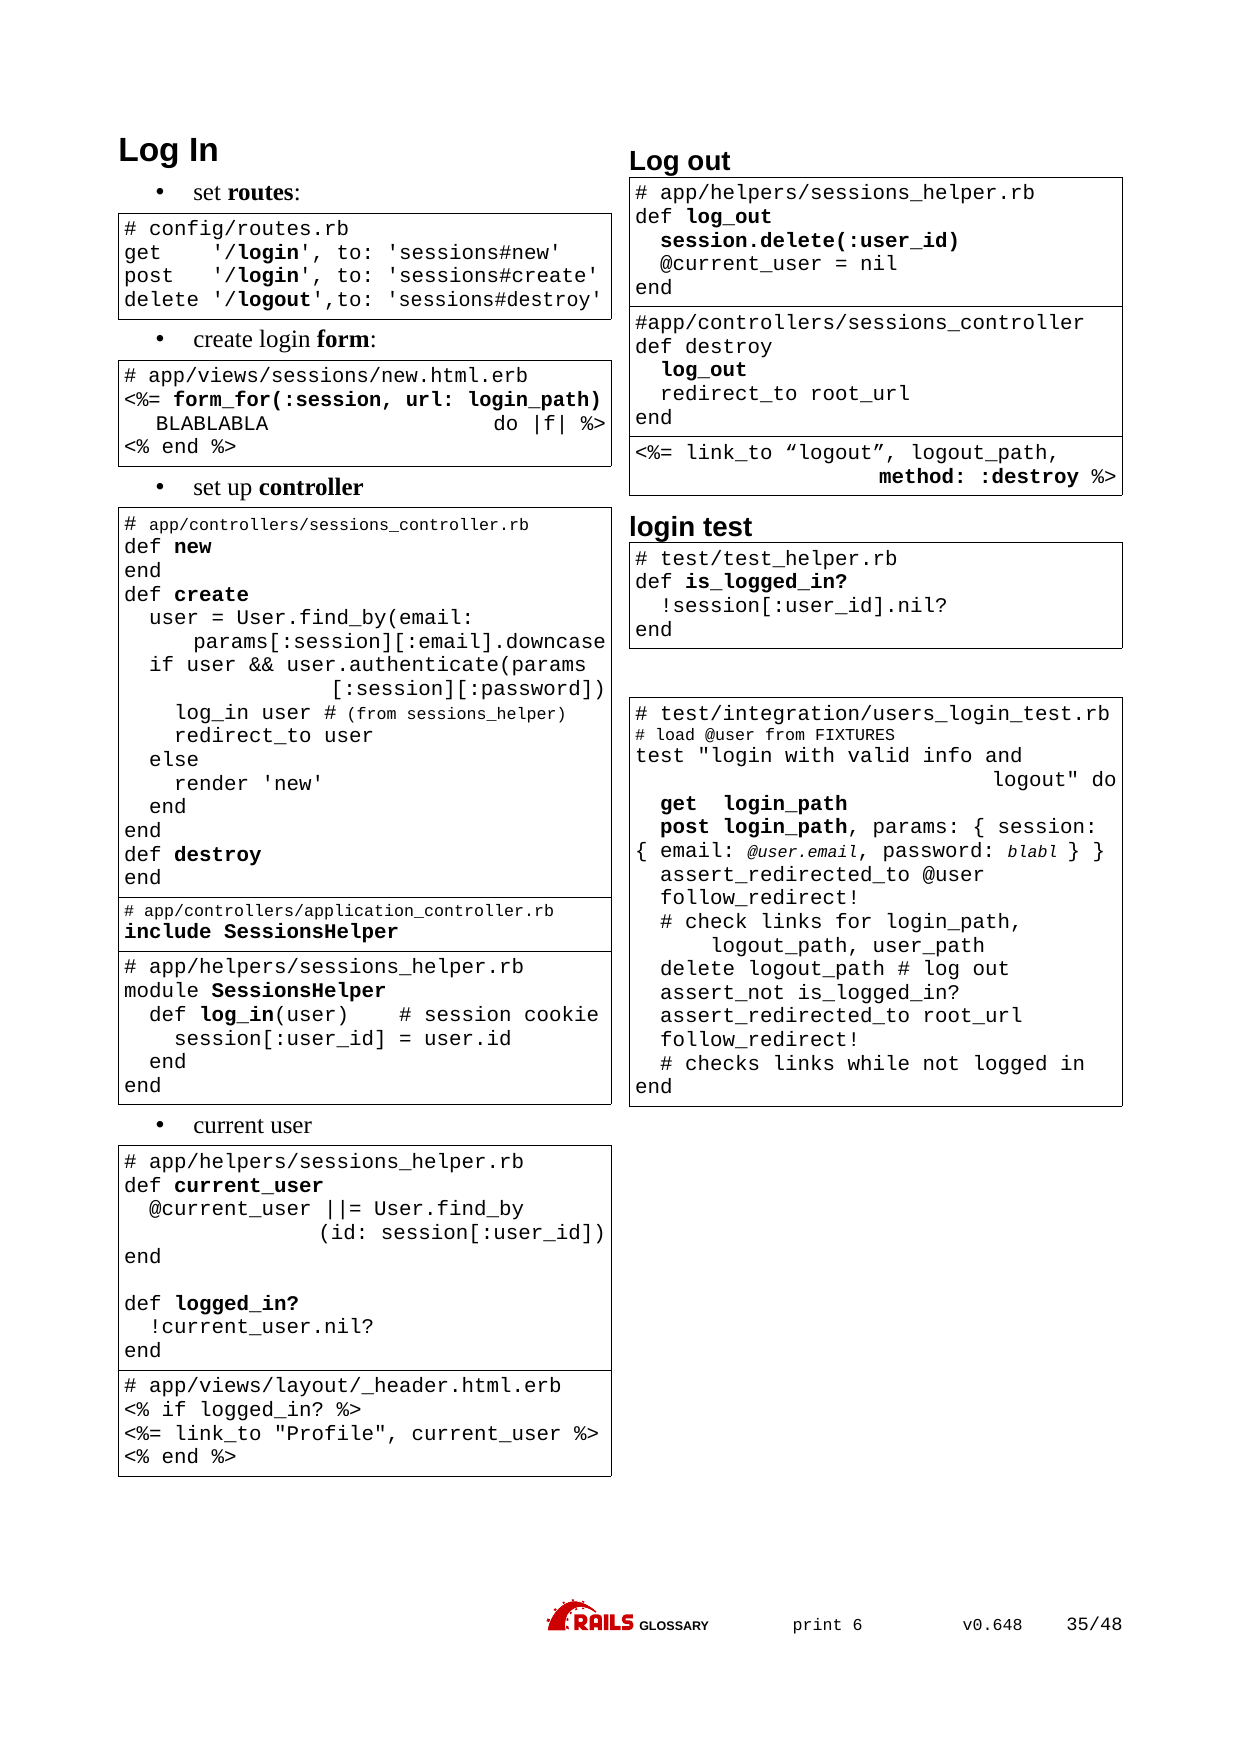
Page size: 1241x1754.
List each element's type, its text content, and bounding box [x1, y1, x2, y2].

table_cell <%= link_to “logout”, logout_path, method: :destroy %> [630, 437, 1122, 495]
table_header # app/helpers/sessions_helper.rb def current_user @current_user ||= User.find_by (id: session[:user_id]) end def logged_in? !current_user.nil? end [119, 1146, 611, 1369]
table_cell # app/helpers/sessions_helper.rb module SessionsHelper def log_in(user) # session cookie session[:user_id] = user.id end end [119, 952, 611, 1104]
table_header # app/views/sessions/new.html.erb <%= form_for(:session, url: login_path) BLABLABLA do |f| %> <% end %> [119, 361, 611, 466]
subtitle Log In [118, 130, 611, 168]
subtitle Log out [629, 145, 1122, 177]
table_header # config/routes.rb get '/login', to: 'sessions#new' post '/login', to: 'sessions#create' delete '/logout',to: 'sessions#destroy' [119, 214, 611, 318]
table_header # test/integration/users_login_test.rb # load @user from FIXTURES test "login with valid info and logout" do get login_path post login_path, params: { session: { email: @user.email, password: blabl } } assert_redirected_to @user follow_redirect! # check links for login_path, logout_path, user_path delete logout_path # log out assert_not is_logged_in? assert_redirected_to root_url follow_redirect! # checks links while not logged in end [630, 698, 1122, 1106]
list create login form: [156, 324, 611, 353]
list set up controller [156, 472, 611, 501]
table_header # app/helpers/sessions_helper.rb def log_out session.delete(:user_id) @current_user = nil end [630, 178, 1122, 306]
subtitle login test [629, 510, 1122, 542]
table_header # test/test_helper.rb def is_logged_in? !session[:user_id].nil? end [630, 543, 1122, 648]
table_cell # app/controllers/application_controller.rb include SessionsHelper [119, 898, 611, 951]
list current user [156, 1110, 611, 1139]
table_cell #app/controllers/sessions_controller def destroy log_out redirect_to root_url end [630, 307, 1122, 436]
table_cell # app/views/layout/_header.html.erb <% if logged_in? %> <%= link_to "Profile", current_user %> <% end %> [119, 1371, 611, 1476]
table_header # app/controllers/sessions_controller.rb def new end def create user = User.find_by(email: params[:session][:email].downcase if user && user.authenticate(params [:session][:password]) log_in user # (from sessions_helper) redirect_to user else render 'new' end end def destroy end [119, 508, 611, 897]
list set routes: [156, 177, 611, 206]
